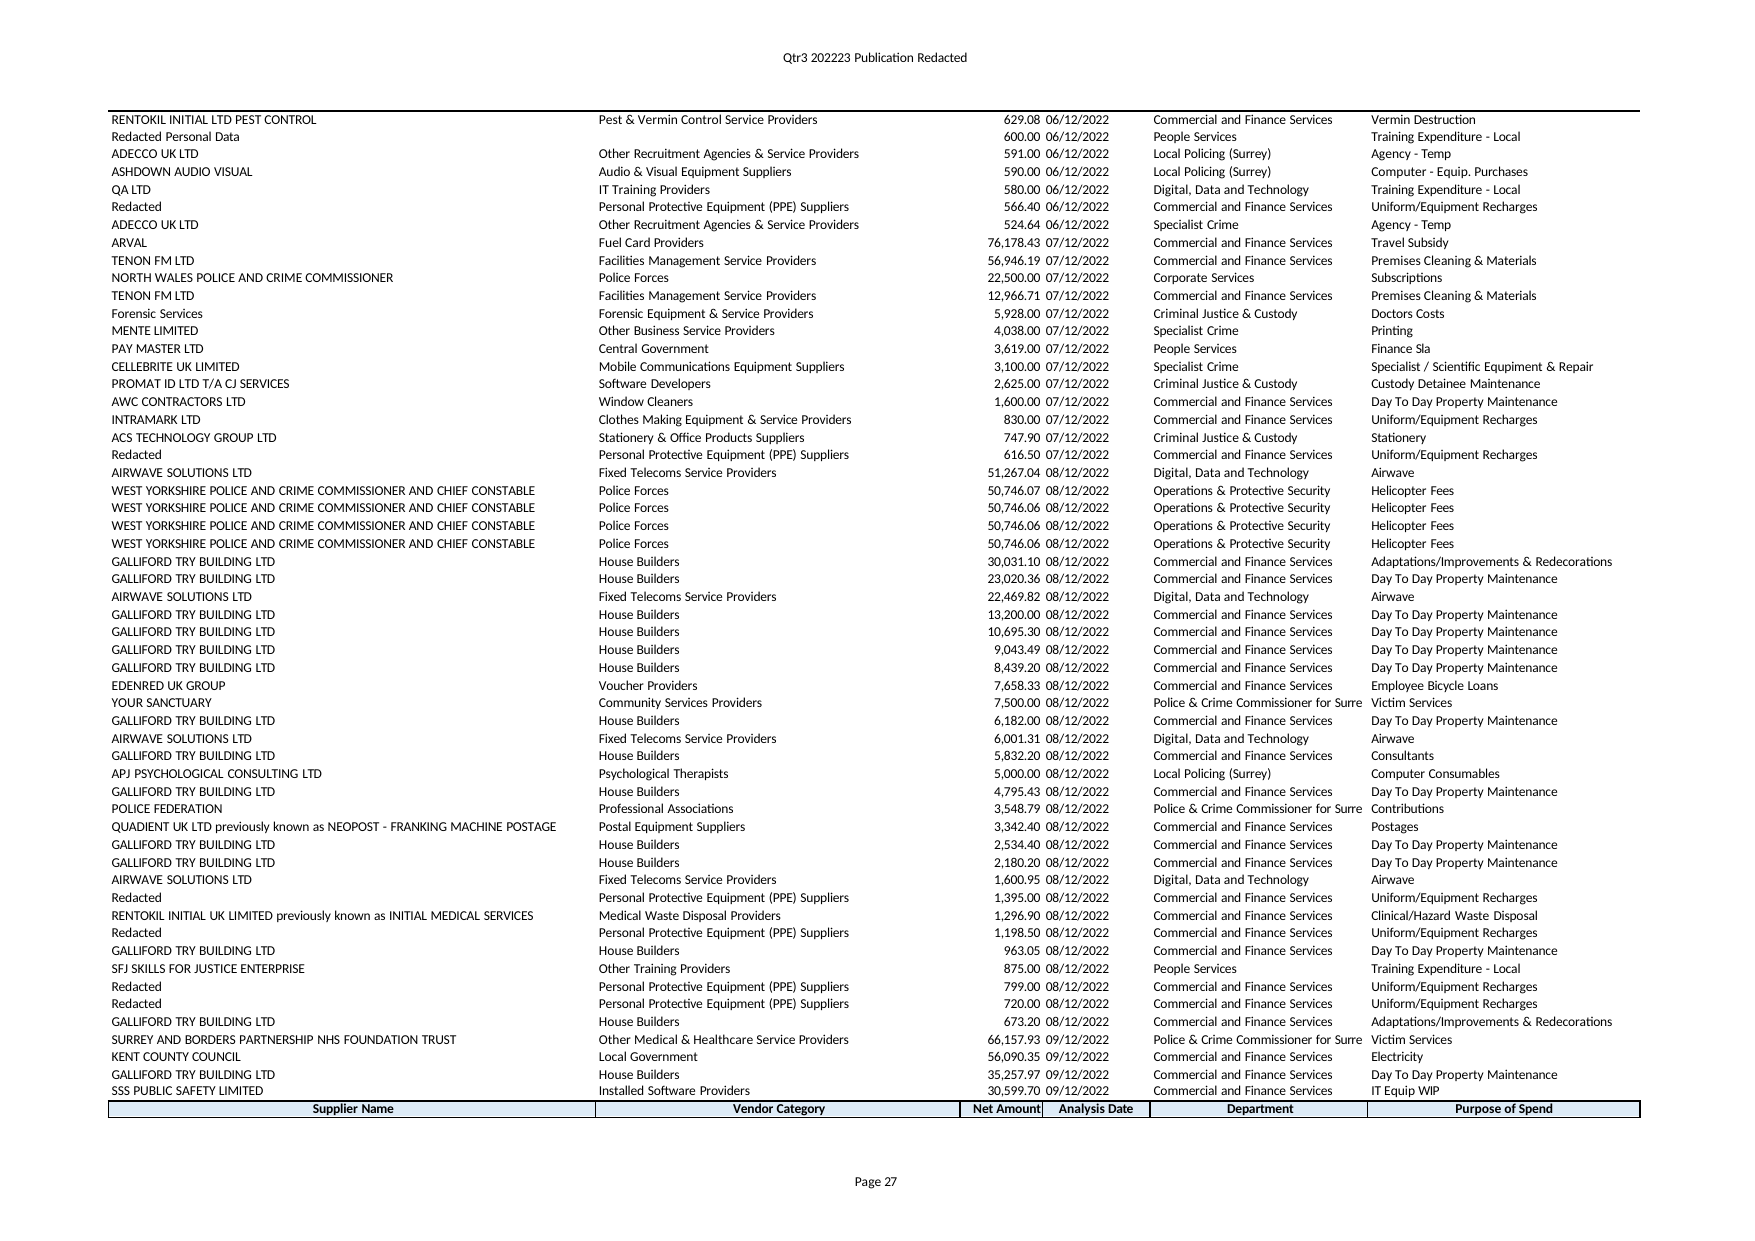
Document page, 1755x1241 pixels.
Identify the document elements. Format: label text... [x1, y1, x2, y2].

table_cell Local Policing (Surrey) [1150, 146, 1368, 164]
table_cell GALLIFORD TRY BUILDING LTD [108, 713, 596, 731]
table_cell WEST YORKSHIRE POLICE AND CRIME COMMISSIONER AND CHIEF CONSTABLE [108, 483, 596, 500]
table_cell 30,599.70 [960, 1085, 1042, 1100]
table_cell House Builders [596, 607, 960, 624]
table_cell Contributions [1368, 801, 1640, 819]
table_cell House Builders [596, 554, 960, 571]
table_cell 22,469.82 [960, 589, 1042, 607]
table_cell 06/12/2022 [1043, 112, 1150, 128]
table_cell 06/12/2022 [1043, 129, 1150, 146]
table_cell 08/12/2022 [1043, 624, 1150, 642]
table_cell Day To Day Property Maintenance [1368, 1067, 1640, 1085]
table_cell Software Developers [596, 376, 960, 394]
table_cell Airwave [1368, 589, 1640, 607]
table_cell 06/12/2022 [1043, 217, 1150, 235]
table_cell Adaptations/Improvements & Redecorations [1368, 554, 1640, 571]
table_cell 30,031.10 [960, 554, 1042, 571]
table_cell 8,439.20 [960, 660, 1042, 677]
table_cell 07/12/2022 [1043, 394, 1150, 412]
table_cell Consultants [1368, 748, 1640, 766]
table_cell Victim Services [1368, 1032, 1640, 1049]
table_cell Stationery [1368, 430, 1640, 447]
table_cell 08/12/2022 [1043, 695, 1150, 713]
table_cell Police Forces [596, 500, 960, 518]
table_cell 08/12/2022 [1043, 536, 1150, 553]
table_cell Fixed Telecoms Service Providers [596, 872, 960, 890]
table_cell 08/12/2022 [1043, 996, 1150, 1014]
table_cell GALLIFORD TRY BUILDING LTD [108, 784, 596, 801]
table_cell Commercial and Finance Services [1150, 660, 1368, 677]
table_cell People Services [1150, 129, 1368, 146]
table_cell TENON FM LTD [108, 253, 596, 270]
table_cell Airwave [1368, 465, 1640, 483]
table_cell 09/12/2022 [1043, 1049, 1150, 1067]
table_cell 08/12/2022 [1043, 784, 1150, 801]
table_cell Commercial and Finance Services [1150, 447, 1368, 465]
table_cell Day To Day Property Maintenance [1368, 784, 1640, 801]
table_cell 616.50 [960, 447, 1042, 465]
table_cell Commercial and Finance Services [1150, 678, 1368, 695]
table_cell 08/12/2022 [1043, 979, 1150, 996]
table_cell 875.00 [960, 961, 1042, 978]
table_cell Agency - Temp [1368, 146, 1640, 164]
table_cell Premises Cleaning & Materials [1368, 288, 1640, 306]
table_cell [596, 129, 960, 146]
table_cell Day To Day Property Maintenance [1368, 394, 1640, 412]
table_cell ASHDOWN AUDIO VISUAL [108, 164, 596, 182]
table_cell Clothes Making Equipment & Service Providers [596, 412, 960, 429]
table_cell 07/12/2022 [1043, 359, 1150, 376]
table_header Net Amount [961, 1102, 1042, 1116]
table_cell 4,795.43 [960, 784, 1042, 801]
table_cell Uniform/Equipment Recharges [1368, 979, 1640, 996]
table_cell Other Training Providers [596, 961, 960, 978]
table_cell Day To Day Property Maintenance [1368, 660, 1640, 677]
table_cell Commercial and Finance Services [1150, 925, 1368, 943]
table_cell Uniform/Equipment Recharges [1368, 890, 1640, 908]
table_cell 08/12/2022 [1043, 571, 1150, 589]
table_cell Commercial and Finance Services [1150, 819, 1368, 837]
table_cell Uniform/Equipment Recharges [1368, 447, 1640, 465]
table_cell House Builders [596, 1067, 960, 1085]
table_cell Adaptations/Improvements & Redecorations [1368, 1014, 1640, 1032]
table_cell 13,200.00 [960, 607, 1042, 624]
table_cell Digital, Data and Technology [1150, 589, 1368, 607]
table_cell SURREY AND BORDERS PARTNERSHIP NHS FOUNDATION TRUST [108, 1032, 596, 1049]
table_cell Uniform/Equipment Recharges [1368, 412, 1640, 429]
table_cell Electricity [1368, 1049, 1640, 1067]
table_cell PROMAT ID LTD T/A CJ SERVICES [108, 376, 596, 394]
table_cell 08/12/2022 [1043, 660, 1150, 677]
table_cell Redacted [108, 890, 596, 908]
table_cell Operations & Protective Security [1150, 483, 1368, 500]
table_header Supplier Name [109, 1102, 595, 1116]
table_cell 09/12/2022 [1043, 1032, 1150, 1049]
table_cell House Builders [596, 943, 960, 961]
table_cell Commercial and Finance Services [1150, 890, 1368, 908]
table_cell 23,020.36 [960, 571, 1042, 589]
table_cell Day To Day Property Maintenance [1368, 855, 1640, 872]
table_cell Operations & Protective Security [1150, 536, 1368, 553]
table_cell Day To Day Property Maintenance [1368, 642, 1640, 660]
table_cell Postages [1368, 819, 1640, 837]
table_cell 08/12/2022 [1043, 872, 1150, 890]
table_cell GALLIFORD TRY BUILDING LTD [108, 837, 596, 854]
table_cell Airwave [1368, 872, 1640, 890]
table_cell 07/12/2022 [1043, 253, 1150, 270]
table_cell 6,182.00 [960, 713, 1042, 731]
table_cell 747.90 [960, 430, 1042, 447]
table_cell House Builders [596, 642, 960, 660]
table_cell Commercial and Finance Services [1150, 412, 1368, 429]
table_cell 09/12/2022 [1043, 1085, 1150, 1100]
table_cell Commercial and Finance Services [1150, 642, 1368, 660]
table_cell WEST YORKSHIRE POLICE AND CRIME COMMISSIONER AND CHIEF CONSTABLE [108, 500, 596, 518]
table_cell Police & Crime Commissioner for Surre [1150, 695, 1368, 713]
table_cell GALLIFORD TRY BUILDING LTD [108, 607, 596, 624]
table_cell Criminal Justice & Custody [1150, 430, 1368, 447]
table_cell Police Forces [596, 483, 960, 500]
table_cell Clinical/Hazard Waste Disposal [1368, 908, 1640, 925]
table_cell Specialist / Scientific Equpiment & Repair [1368, 359, 1640, 376]
table_cell 56,090.35 [960, 1049, 1042, 1067]
table_cell Corporate Services [1150, 270, 1368, 288]
table_cell Fixed Telecoms Service Providers [596, 731, 960, 748]
table_cell Helicopter Fees [1368, 500, 1640, 518]
table_cell Psychological Therapists [596, 766, 960, 784]
table_cell SFJ SKILLS FOR JUSTICE ENTERPRISE [108, 961, 596, 978]
table_cell 56,946.19 [960, 253, 1042, 270]
table_cell Criminal Justice & Custody [1150, 306, 1368, 323]
table_cell Commercial and Finance Services [1150, 1085, 1368, 1100]
table_cell 06/12/2022 [1043, 199, 1150, 217]
table_cell Day To Day Property Maintenance [1368, 607, 1640, 624]
table_cell Redacted [108, 447, 596, 465]
table_cell 591.00 [960, 146, 1042, 164]
table_cell 10,695.30 [960, 624, 1042, 642]
table_cell Commercial and Finance Services [1150, 199, 1368, 217]
table_cell Commercial and Finance Services [1150, 253, 1368, 270]
table_cell 08/12/2022 [1043, 801, 1150, 819]
table_cell Professional Associations [596, 801, 960, 819]
table_cell Employee Bicycle Loans [1368, 678, 1640, 695]
table_cell Forensic Equipment & Service Providers [596, 306, 960, 323]
table_cell QUADIENT UK LTD previously known as NEOPOST - FRANKING MACHINE POSTAGE [108, 819, 596, 837]
table_cell 580.00 [960, 182, 1042, 199]
table_cell 629.08 [960, 112, 1042, 128]
table_cell 1,600.00 [960, 394, 1042, 412]
table_cell 08/12/2022 [1043, 589, 1150, 607]
table_cell Travel Subsidy [1368, 235, 1640, 252]
table_cell MENTE LIMITED [108, 323, 596, 341]
table_cell Postal Equipment Suppliers [596, 819, 960, 837]
table_cell APJ PSYCHOLOGICAL CONSULTING LTD [108, 766, 596, 784]
table_cell 3,342.40 [960, 819, 1042, 837]
table_cell Training Expenditure - Local [1368, 129, 1640, 146]
table_cell PAY MASTER LTD [108, 341, 596, 359]
table_cell People Services [1150, 341, 1368, 359]
table_cell 08/12/2022 [1043, 500, 1150, 518]
table_cell Redacted [108, 925, 596, 943]
table_cell Commercial and Finance Services [1150, 624, 1368, 642]
table_cell 08/12/2022 [1043, 766, 1150, 784]
table_cell Personal Protective Equipment (PPE) Suppliers [596, 199, 960, 217]
table_cell Agency - Temp [1368, 217, 1640, 235]
table_cell SSS PUBLIC SAFETY LIMITED [108, 1085, 596, 1100]
table_cell Commercial and Finance Services [1150, 607, 1368, 624]
table_cell Pest & Vermin Control Service Providers [596, 112, 960, 128]
table_cell Personal Protective Equipment (PPE) Suppliers [596, 996, 960, 1014]
table_cell 08/12/2022 [1043, 1014, 1150, 1032]
table_cell 06/12/2022 [1043, 146, 1150, 164]
table_cell GALLIFORD TRY BUILDING LTD [108, 1014, 596, 1032]
table_cell House Builders [596, 713, 960, 731]
table_cell 7,658.33 [960, 678, 1042, 695]
table_cell 07/12/2022 [1043, 235, 1150, 252]
table_cell Other Business Service Providers [596, 323, 960, 341]
table_cell Commercial and Finance Services [1150, 837, 1368, 854]
table_cell 08/12/2022 [1043, 943, 1150, 961]
table_cell 08/12/2022 [1043, 925, 1150, 943]
table_cell 830.00 [960, 412, 1042, 429]
table_cell Commercial and Finance Services [1150, 713, 1368, 731]
table_cell 3,100.00 [960, 359, 1042, 376]
table_cell Day To Day Property Maintenance [1368, 943, 1640, 961]
table_cell GALLIFORD TRY BUILDING LTD [108, 748, 596, 766]
table_cell 799.00 [960, 979, 1042, 996]
table_cell 08/12/2022 [1043, 465, 1150, 483]
table_cell 600.00 [960, 129, 1042, 146]
table_cell Stationery & Office Products Suppliers [596, 430, 960, 447]
table_cell 22,500.00 [960, 270, 1042, 288]
table_cell Digital, Data and Technology [1150, 731, 1368, 748]
table_cell House Builders [596, 660, 960, 677]
table_cell 07/12/2022 [1043, 306, 1150, 323]
table_cell 50,746.07 [960, 483, 1042, 500]
table_cell RENTOKIL INITIAL LTD PEST CONTROL [108, 112, 596, 128]
table_cell Forensic Services [108, 306, 596, 323]
table_header Department [1151, 1102, 1367, 1116]
table_cell Premises Cleaning & Materials [1368, 253, 1640, 270]
table_cell AIRWAVE SOLUTIONS LTD [108, 872, 596, 890]
table_cell ACS TECHNOLOGY GROUP LTD [108, 430, 596, 447]
table_cell Victim Services [1368, 695, 1640, 713]
table_cell IT Equip WIP [1368, 1085, 1640, 1100]
table_cell Day To Day Property Maintenance [1368, 713, 1640, 731]
table_cell 08/12/2022 [1043, 713, 1150, 731]
table_cell Helicopter Fees [1368, 518, 1640, 536]
table_cell 08/12/2022 [1043, 678, 1150, 695]
table_cell Community Services Providers [596, 695, 960, 713]
table_cell 4,038.00 [960, 323, 1042, 341]
table_cell Computer - Equip. Purchases [1368, 164, 1640, 182]
table_cell 08/12/2022 [1043, 554, 1150, 571]
table_cell 590.00 [960, 164, 1042, 182]
table_header Vendor Category [596, 1102, 959, 1116]
table_cell Commercial and Finance Services [1150, 855, 1368, 872]
table_cell 07/12/2022 [1043, 376, 1150, 394]
table_cell House Builders [596, 784, 960, 801]
table_cell Specialist Crime [1150, 323, 1368, 341]
table_cell Other Recruitment Agencies & Service Providers [596, 217, 960, 235]
table_cell 1,600.95 [960, 872, 1042, 890]
table_cell TENON FM LTD [108, 288, 596, 306]
table_cell Uniform/Equipment Recharges [1368, 925, 1640, 943]
table_cell Commercial and Finance Services [1150, 1014, 1368, 1032]
table_cell Day To Day Property Maintenance [1368, 837, 1640, 854]
table_cell 51,267.04 [960, 465, 1042, 483]
table_cell 08/12/2022 [1043, 518, 1150, 536]
table_cell 50,746.06 [960, 518, 1042, 536]
table_cell Personal Protective Equipment (PPE) Suppliers [596, 447, 960, 465]
table_cell 2,625.00 [960, 376, 1042, 394]
table_cell House Builders [596, 855, 960, 872]
table_cell 08/12/2022 [1043, 748, 1150, 766]
table_cell Computer Consumables [1368, 766, 1640, 784]
table_cell House Builders [596, 748, 960, 766]
table_cell 07/12/2022 [1043, 323, 1150, 341]
table_cell Helicopter Fees [1368, 536, 1640, 553]
table_cell 9,043.49 [960, 642, 1042, 660]
table_cell 08/12/2022 [1043, 837, 1150, 854]
table_cell Commercial and Finance Services [1150, 996, 1368, 1014]
table_cell GALLIFORD TRY BUILDING LTD [108, 642, 596, 660]
table_cell Voucher Providers [596, 678, 960, 695]
table_cell 06/12/2022 [1043, 182, 1150, 199]
table_cell EDENRED UK GROUP [108, 678, 596, 695]
table_cell Personal Protective Equipment (PPE) Suppliers [596, 890, 960, 908]
table_cell 08/12/2022 [1043, 483, 1150, 500]
table_cell Commercial and Finance Services [1150, 748, 1368, 766]
table_cell KENT COUNTY COUNCIL [108, 1049, 596, 1067]
table_cell Police & Crime Commissioner for Surre [1150, 1032, 1368, 1049]
table_cell Helicopter Fees [1368, 483, 1640, 500]
table_cell WEST YORKSHIRE POLICE AND CRIME COMMISSIONER AND CHIEF CONSTABLE [108, 536, 596, 553]
table_cell 720.00 [960, 996, 1042, 1014]
table_cell WEST YORKSHIRE POLICE AND CRIME COMMISSIONER AND CHIEF CONSTABLE [108, 518, 596, 536]
table_cell 35,257.97 [960, 1067, 1042, 1085]
table_cell Personal Protective Equipment (PPE) Suppliers [596, 979, 960, 996]
table_cell 08/12/2022 [1043, 890, 1150, 908]
table_cell 50,746.06 [960, 500, 1042, 518]
table_cell Fuel Card Providers [596, 235, 960, 252]
table_cell 5,928.00 [960, 306, 1042, 323]
table_cell 5,832.20 [960, 748, 1042, 766]
table_cell 08/12/2022 [1043, 642, 1150, 660]
table_cell AIRWAVE SOLUTIONS LTD [108, 731, 596, 748]
table_cell Custody Detainee Maintenance [1368, 376, 1640, 394]
table_cell Commercial and Finance Services [1150, 979, 1368, 996]
table_cell Printing [1368, 323, 1640, 341]
table_cell GALLIFORD TRY BUILDING LTD [108, 660, 596, 677]
table_cell Police Forces [596, 270, 960, 288]
table_cell 08/12/2022 [1043, 908, 1150, 925]
table_cell ADECCO UK LTD [108, 146, 596, 164]
table_cell Commercial and Finance Services [1150, 554, 1368, 571]
table_cell 12,966.71 [960, 288, 1042, 306]
table_cell Subscriptions [1368, 270, 1640, 288]
table_cell Police Forces [596, 536, 960, 553]
table_cell 6,001.31 [960, 731, 1042, 748]
table_cell Digital, Data and Technology [1150, 872, 1368, 890]
table_cell 2,180.20 [960, 855, 1042, 872]
table_cell AWC CONTRACTORS LTD [108, 394, 596, 412]
table_cell 76,178.43 [960, 235, 1042, 252]
table_cell GALLIFORD TRY BUILDING LTD [108, 943, 596, 961]
table_cell Commercial and Finance Services [1150, 1067, 1368, 1085]
table_cell Commercial and Finance Services [1150, 571, 1368, 589]
table_cell Doctors Costs [1368, 306, 1640, 323]
table_cell GALLIFORD TRY BUILDING LTD [108, 1067, 596, 1085]
table_cell Other Medical & Healthcare Service Providers [596, 1032, 960, 1049]
table_cell Window Cleaners [596, 394, 960, 412]
table_cell Police & Crime Commissioner for Surre [1150, 801, 1368, 819]
table_cell Specialist Crime [1150, 217, 1368, 235]
table_cell 1,296.90 [960, 908, 1042, 925]
table_cell 566.40 [960, 199, 1042, 217]
table_cell Audio & Visual Equipment Suppliers [596, 164, 960, 182]
table_cell 08/12/2022 [1043, 819, 1150, 837]
table_cell Day To Day Property Maintenance [1368, 624, 1640, 642]
table_cell House Builders [596, 571, 960, 589]
table_cell Training Expenditure - Local [1368, 182, 1640, 199]
table_cell Redacted [108, 979, 596, 996]
table_cell Commercial and Finance Services [1150, 112, 1368, 128]
table_cell Fixed Telecoms Service Providers [596, 589, 960, 607]
table_cell Police Forces [596, 518, 960, 536]
table_cell Commercial and Finance Services [1150, 288, 1368, 306]
table_cell Local Government [596, 1049, 960, 1067]
table_cell POLICE FEDERATION [108, 801, 596, 819]
table_cell 5,000.00 [960, 766, 1042, 784]
table_cell 07/12/2022 [1043, 341, 1150, 359]
table_cell Installed Software Providers [596, 1085, 960, 1100]
table_cell 07/12/2022 [1043, 288, 1150, 306]
table_cell 524.64 [960, 217, 1042, 235]
table_cell Medical Waste Disposal Providers [596, 908, 960, 925]
table_cell House Builders [596, 837, 960, 854]
table_cell 06/12/2022 [1043, 164, 1150, 182]
table_cell Vermin Destruction [1368, 112, 1640, 128]
table_cell 08/12/2022 [1043, 855, 1150, 872]
table_cell AIRWAVE SOLUTIONS LTD [108, 589, 596, 607]
table_cell CELLEBRITE UK LIMITED [108, 359, 596, 376]
table_cell 3,619.00 [960, 341, 1042, 359]
table_cell RENTOKIL INITIAL UK LIMITED previously known as INITIAL MEDICAL SERVICES [108, 908, 596, 925]
table_cell 07/12/2022 [1043, 430, 1150, 447]
table_cell 07/12/2022 [1043, 412, 1150, 429]
table_cell GALLIFORD TRY BUILDING LTD [108, 554, 596, 571]
table_cell Day To Day Property Maintenance [1368, 571, 1640, 589]
table_cell Commercial and Finance Services [1150, 235, 1368, 252]
table_cell 673.20 [960, 1014, 1042, 1032]
table_cell Other Recruitment Agencies & Service Providers [596, 146, 960, 164]
table_cell 07/12/2022 [1043, 447, 1150, 465]
table_cell Facilities Management Service Providers [596, 253, 960, 270]
table_cell Redacted [108, 996, 596, 1014]
table_cell Personal Protective Equipment (PPE) Suppliers [596, 925, 960, 943]
table_header Purpose of Spend [1368, 1102, 1639, 1116]
table_cell AIRWAVE SOLUTIONS LTD [108, 465, 596, 483]
table_cell Training Expenditure - Local [1368, 961, 1640, 978]
table_cell YOUR SANCTUARY [108, 695, 596, 713]
table_cell Central Government [596, 341, 960, 359]
table_cell Commercial and Finance Services [1150, 1049, 1368, 1067]
table_cell NORTH WALES POLICE AND CRIME COMMISSIONER [108, 270, 596, 288]
table_cell Airwave [1368, 731, 1640, 748]
table_cell Digital, Data and Technology [1150, 465, 1368, 483]
table_cell Criminal Justice & Custody [1150, 376, 1368, 394]
table_cell GALLIFORD TRY BUILDING LTD [108, 571, 596, 589]
table_header Analysis Date [1043, 1102, 1149, 1116]
table_cell Redacted Personal Data [108, 129, 596, 146]
table_cell 07/12/2022 [1043, 270, 1150, 288]
table_cell Operations & Protective Security [1150, 518, 1368, 536]
table_cell 1,395.00 [960, 890, 1042, 908]
table_cell ARVAL [108, 235, 596, 252]
table_cell 08/12/2022 [1043, 961, 1150, 978]
table_cell Uniform/Equipment Recharges [1368, 199, 1640, 217]
table_cell Redacted [108, 199, 596, 217]
table_cell 963.05 [960, 943, 1042, 961]
table_cell 66,157.93 [960, 1032, 1042, 1049]
table_cell GALLIFORD TRY BUILDING LTD [108, 855, 596, 872]
table_cell House Builders [596, 624, 960, 642]
table_cell Uniform/Equipment Recharges [1368, 996, 1640, 1014]
table_cell 50,746.06 [960, 536, 1042, 553]
table_cell Finance Sla [1368, 341, 1640, 359]
table_cell IT Training Providers [596, 182, 960, 199]
table_cell GALLIFORD TRY BUILDING LTD [108, 624, 596, 642]
table_cell House Builders [596, 1014, 960, 1032]
table_cell Specialist Crime [1150, 359, 1368, 376]
table_cell Digital, Data and Technology [1150, 182, 1368, 199]
table_cell ADECCO UK LTD [108, 217, 596, 235]
table_cell Operations & Protective Security [1150, 500, 1368, 518]
table_cell 08/12/2022 [1043, 607, 1150, 624]
table_cell Commercial and Finance Services [1150, 394, 1368, 412]
table_cell QA LTD [108, 182, 596, 199]
table_cell Mobile Communications Equipment Suppliers [596, 359, 960, 376]
table_cell Facilities Management Service Providers [596, 288, 960, 306]
table_cell Commercial and Finance Services [1150, 908, 1368, 925]
table_cell Commercial and Finance Services [1150, 943, 1368, 961]
table_cell 2,534.40 [960, 837, 1042, 854]
table_cell 7,500.00 [960, 695, 1042, 713]
table_cell 08/12/2022 [1043, 731, 1150, 748]
table_cell 09/12/2022 [1043, 1067, 1150, 1085]
table_cell Local Policing (Surrey) [1150, 766, 1368, 784]
table_cell Local Policing (Surrey) [1150, 164, 1368, 182]
table_cell INTRAMARK LTD [108, 412, 596, 429]
table_cell Commercial and Finance Services [1150, 784, 1368, 801]
table_cell 3,548.79 [960, 801, 1042, 819]
table_cell People Services [1150, 961, 1368, 978]
table_cell 1,198.50 [960, 925, 1042, 943]
table_cell Fixed Telecoms Service Providers [596, 465, 960, 483]
